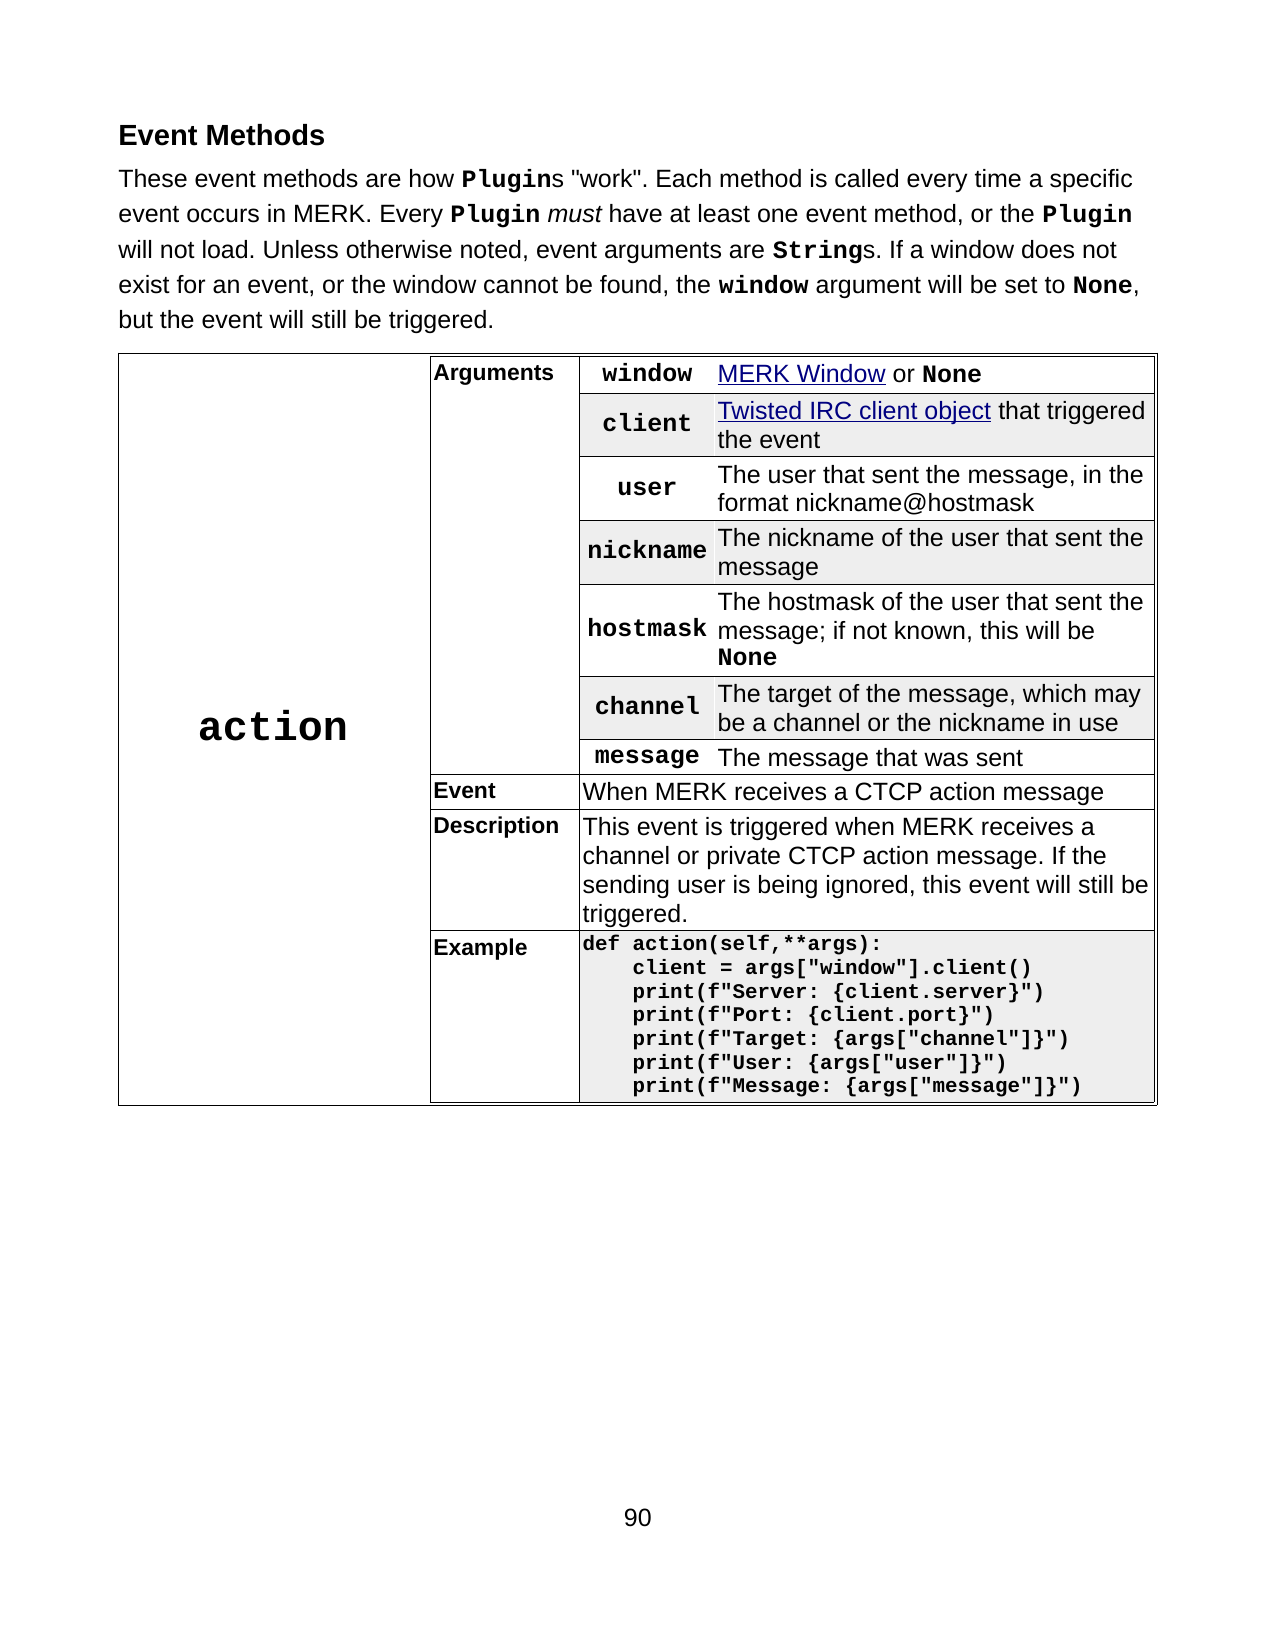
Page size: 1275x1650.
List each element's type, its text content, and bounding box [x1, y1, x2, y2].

table_cell The hostmask of the user that sent the message; if not known, this will be None [715, 585, 1154, 676]
subtitle Event Methods [118, 118, 1157, 152]
table_cell Description [431, 810, 579, 930]
table_cell nickname [580, 521, 714, 584]
table_cell The nickname of the user that sent the message [715, 521, 1154, 584]
table_header MERK Window or None [715, 357, 1154, 393]
table_cell client [580, 394, 714, 456]
table_cell user [580, 457, 714, 520]
table_header window [580, 357, 714, 393]
table_cell hostmask [580, 585, 714, 676]
table_header Arguments [431, 357, 579, 774]
table_header action [119, 354, 427, 1105]
table_cell Example [431, 931, 579, 1102]
table_cell Twisted IRC client object that triggered the event [715, 394, 1154, 456]
table_cell When MERK receives a CTCP action message [580, 775, 1154, 809]
table_cell The user that sent the message, in the format nickname@hostmask [715, 457, 1154, 520]
table_cell The target of the message, which may be a channel or the nickname in use [715, 677, 1154, 739]
table_header [427, 354, 1157, 1105]
text These event methods are how Plugins "work". Each method is called every time a specific event occurs in MERK. Every Plugin must have at least one event method, or the Plugin will not load. Unless otherwise noted, event arguments are Strings. If a window does not exist for an event, or the window cannot be found, the window argument will be set to None, but the event will still be triggered. [118, 164, 1157, 334]
table_cell Event [431, 775, 579, 809]
table_cell The message that was sent [715, 740, 1154, 774]
table_cell message [580, 740, 714, 774]
table_cell This event is triggered when MERK receives a channel or private CTCP action message. If the sending user is being ignored, this event will still be triggered. [580, 810, 1154, 930]
table_cell channel [580, 677, 714, 739]
table_cell def action(self,**args): client = args["window"].client() print(f"Server: {client.server}") print(f"Port: {client.port}") print(f"Target: {args["channel"]}") print(f"User: {args["user"]}") print(f"Message: {args["message"]}") [580, 931, 1154, 1102]
